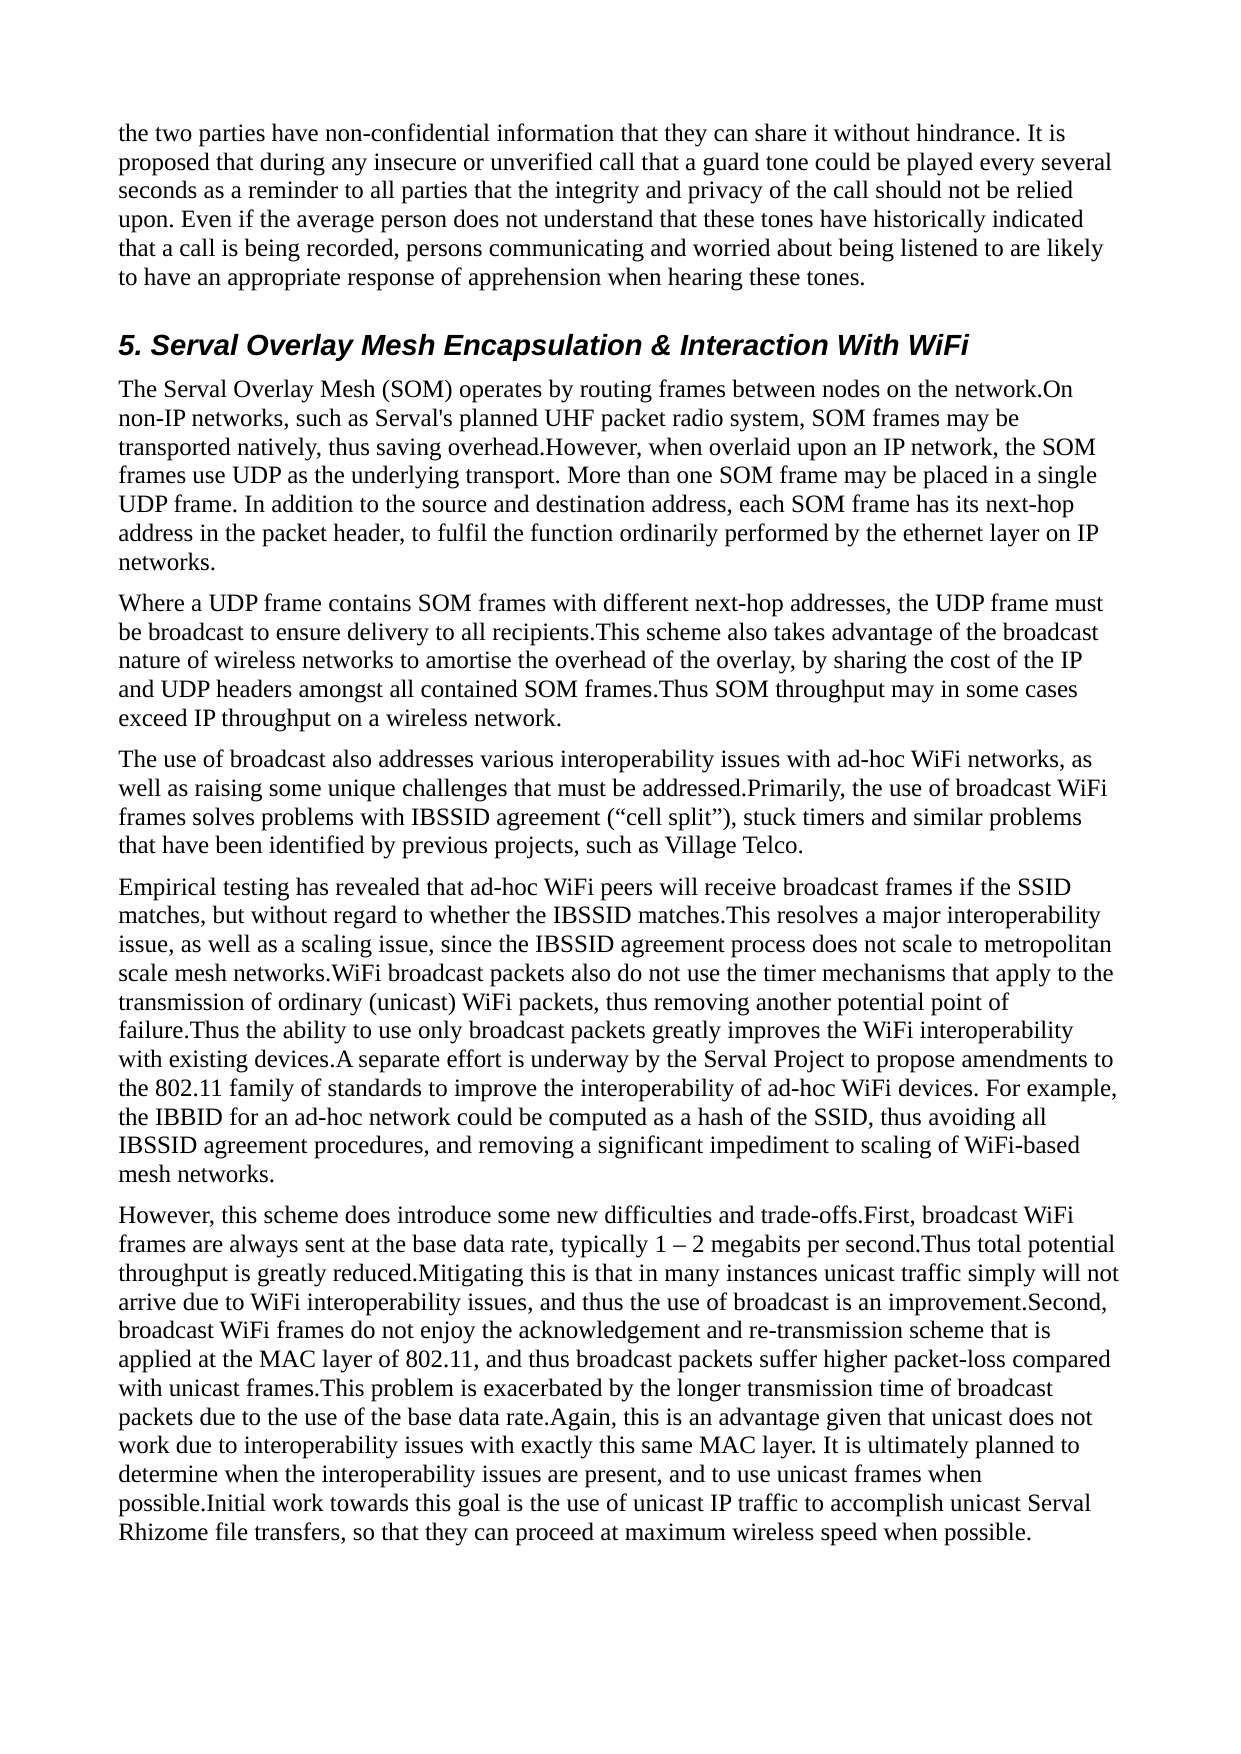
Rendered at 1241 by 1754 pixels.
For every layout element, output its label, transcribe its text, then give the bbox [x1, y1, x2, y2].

text Empirical testing has revealed that ad-hoc WiFi peers will receive broadcast frames if the SSID matches, but without regard to whether the IBSSID matches.This resolves a major interoperability issue, as well as a scaling issue, since the IBSSID agreement process does not scale to metropolitan scale mesh networks.WiFi broadcast packets also do not use the timer mechanisms that apply to the transmission of ordinary (unicast) WiFi packets, thus removing another potential point of failure.Thus the ability to use only broadcast packets greatly improves the WiFi interoperability with existing devices.A separate effort is underway by the Serval Project to propose amendments to the 802.11 family of standards to improve the interoperability of ad-hoc WiFi devices. For example, the IBBID for an ad-hoc network could be computed as a hash of the SSID, thus avoiding all IBSSID agreement procedures, and removing a significant impediment to scaling of WiFi-based mesh networks. [118, 872, 1122, 1188]
text Where a UDP frame contains SOM frames with different next-hop addresses, the UDP frame must be broadcast to ensure delivery to all recipients.This scheme also takes advantage of the broadcast nature of wireless networks to amortise the overhead of the overlay, by sharing the cost of the IP and UDP headers amongst all contained SOM frames.Thus SOM throughput may in some cases exceed IP throughput on a wireless network. [118, 588, 1122, 732]
text However, this scheme does introduce some new difficulties and trade-offs.First, broadcast WiFi frames are always sent at the base data rate, typically 1 – 2 megabits per second.Thus total potential throughput is greatly reduced.Mitigating this is that in many instances unicast traffic simply will not arrive due to WiFi interoperability issues, and thus the use of broadcast is an improvement.Second, broadcast WiFi frames do not enjoy the acknowledgement and re-transmission scheme that is applied at the MAC layer of 802.11, and thus broadcast packets suffer higher packet-loss compared with unicast frames.This problem is exacerbated by the longer transmission time of broadcast packets due to the use of the base data rate.Again, this is an advantage given that unicast does not work due to interoperability issues with exactly this same MAC layer. It is ultimately planned to determine when the interoperability issues are present, and to use unicast frames when possible.Initial work towards this goal is the use of unicast IP traffic to accomplish unicast Serval Rhizome file transfers, so that they can proceed at maximum wireless speed when possible. [118, 1200, 1122, 1545]
text The Serval Overlay Mesh (SOM) operates by routing frames between nodes on the network.On non-IP networks, such as Serval's planned UHF packet radio system, SOM frames may be transported natively, thus saving overhead.However, when overlaid upon an IP network, the SOM frames use UDP as the underlying transport. More than one SOM frame may be placed in a single UDP frame. In addition to the source and destination address, each SOM frame has its next-hop address in the packet header, to fulfil the function ordinarily performed by the ethernet layer on IP networks. [118, 374, 1122, 575]
text the two parties have non-confidential information that they can share it without hindrance. It is proposed that during any insecure or unverified call that a guard tone could be played every several seconds as a reminder to all parties that the integrity and privacy of the call should not be relied upon. Even if the average person does not understand that these tones have historically indicated that a call is being recorded, persons communicating and worried about being listened to are likely to have an appropriate response of apprehension when hearing these tones. [118, 118, 1122, 291]
subtitle 5. Serval Overlay Mesh Encapsulation & Interaction With WiFi [118, 328, 1122, 362]
text The use of broadcast also addresses various interoperability issues with ad-hoc WiFi networks, as well as raising some unique challenges that must be addressed.Primarily, the use of broadcast WiFi frames solves problems with IBSSID agreement (“cell split”), stuck timers and similar problems that have been identified by previous projects, such as Village Telco. [118, 744, 1122, 859]
